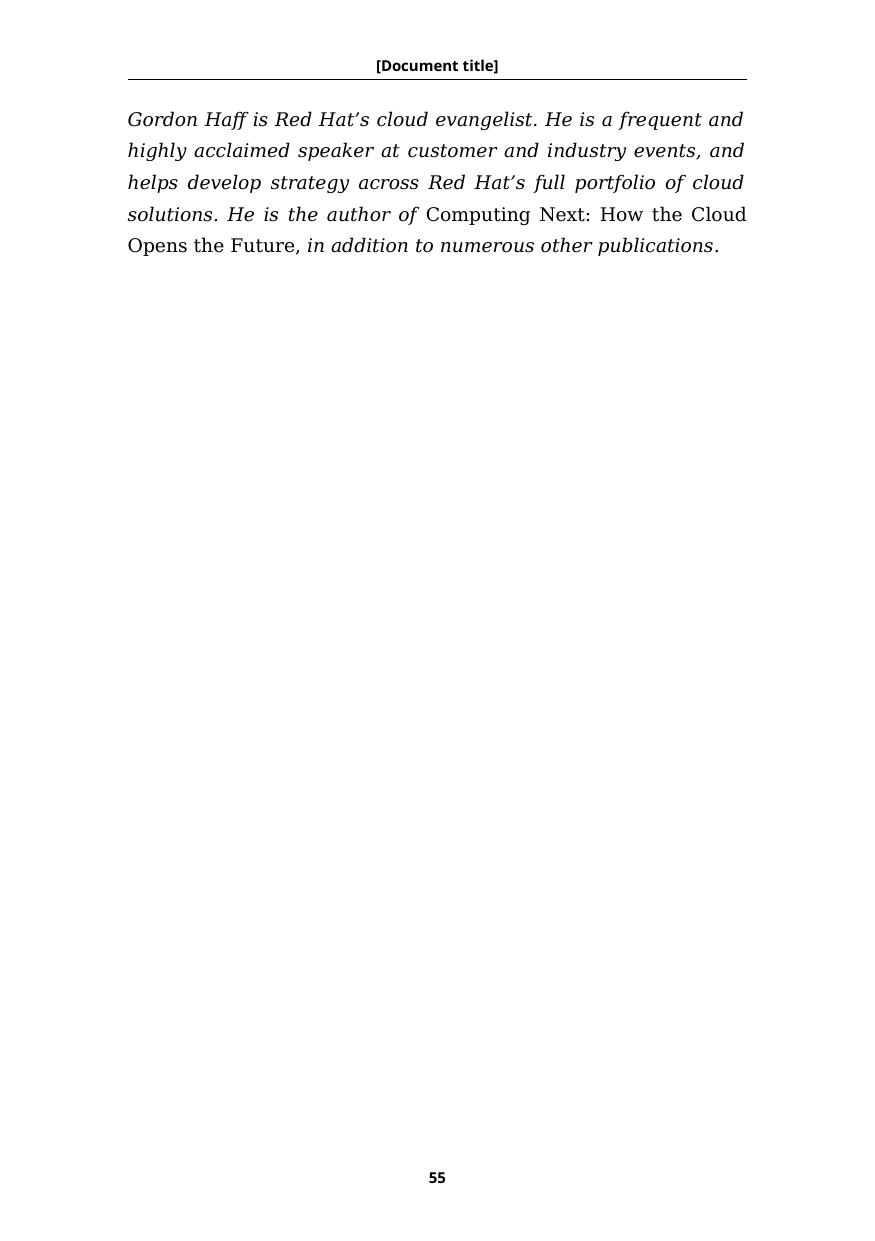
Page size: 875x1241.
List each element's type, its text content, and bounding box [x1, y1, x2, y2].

text Gordon Haff is Red Hat’s cloud evangelist. He is a frequent and highly acclaimed speaker at customer and industry events, and helps develop strategy across Red Hat’s full portfolio of cloud solutions. He is the author of Computing Next: How the Cloud Opens the Future, in addition to numerous other publications. [127, 109, 747, 257]
